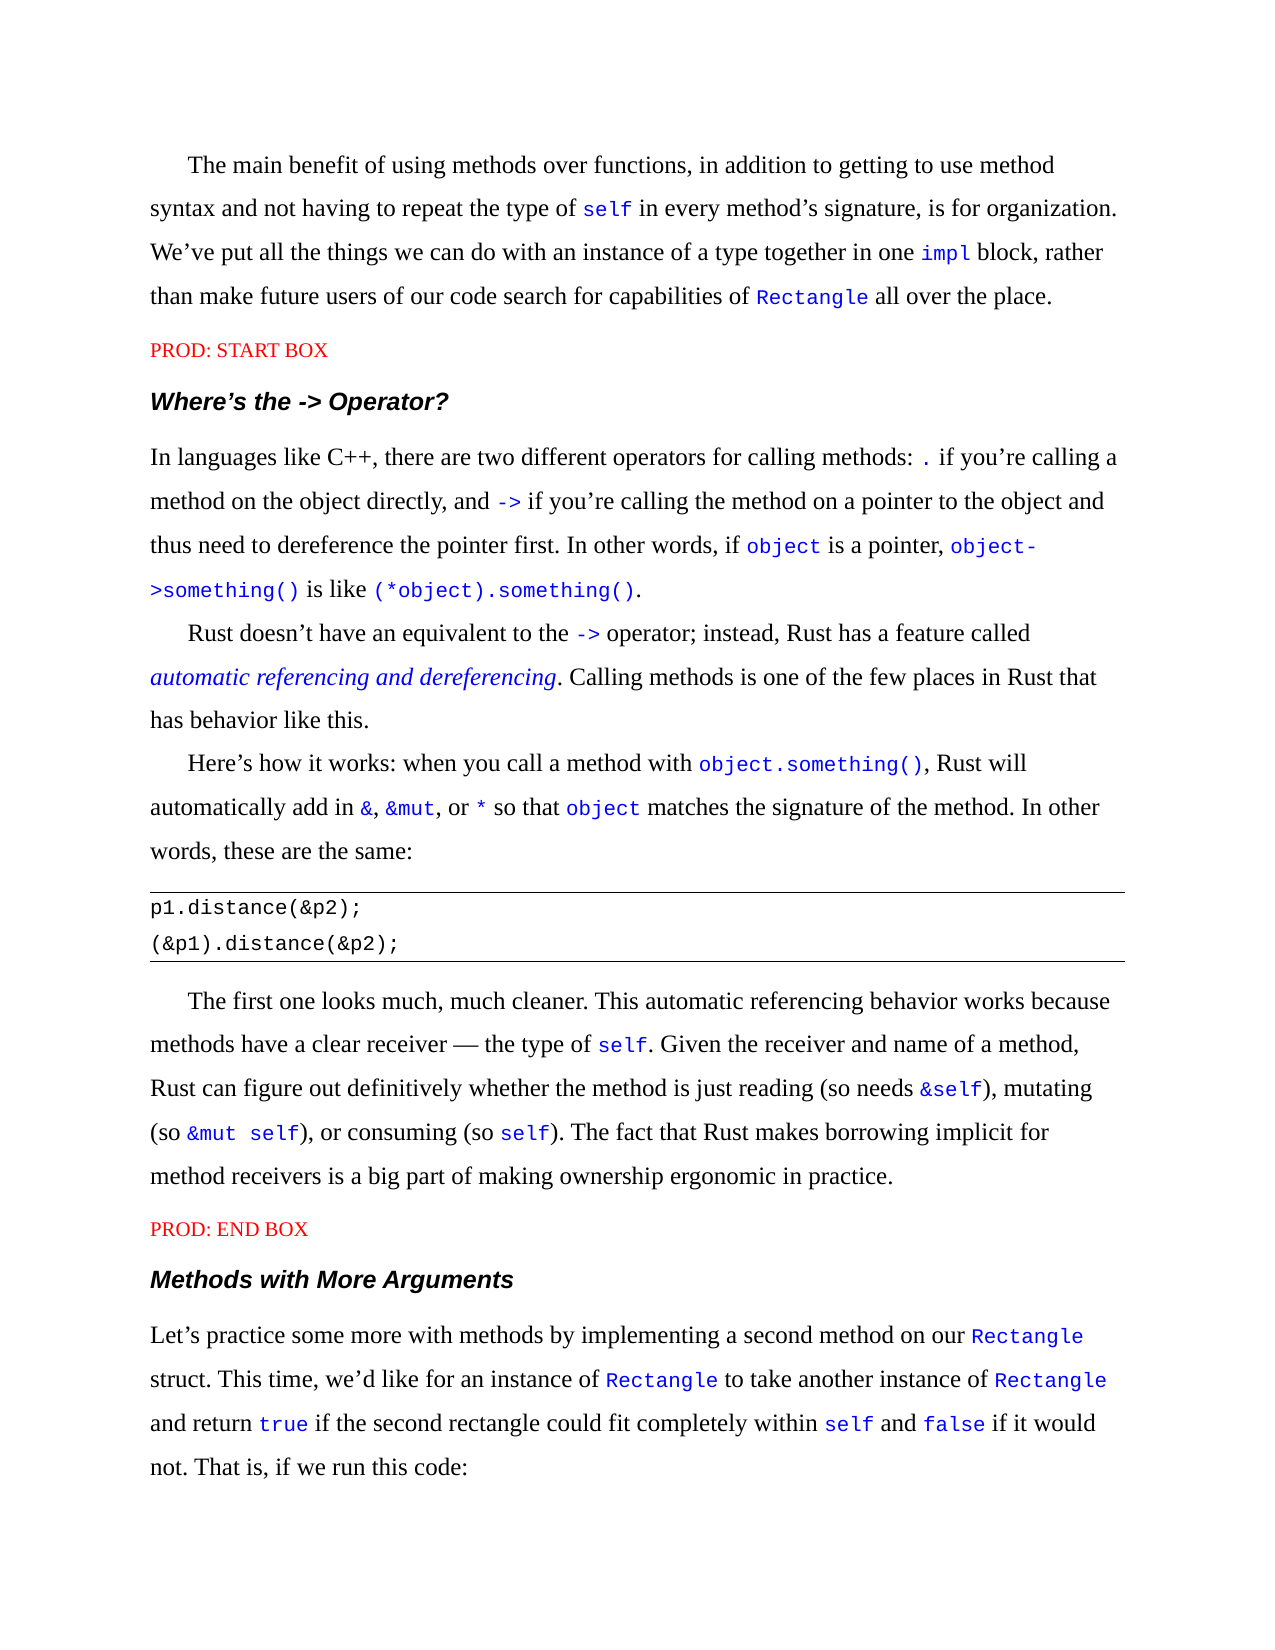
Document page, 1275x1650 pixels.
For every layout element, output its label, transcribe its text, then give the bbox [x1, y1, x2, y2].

text Here’s how it works: when you call a method with object.something(), Rust will automatically add in &, &mut, or * so that object matches the signature of the method. In other words, these are the same: [150, 748, 1125, 865]
text Methods with More Arguments [150, 1265, 1125, 1294]
text Rust doesn’t have an equivalent to the -> operator; instead, Rust has a feature called automatic referencing and dereferencing. Calling methods is one of the few places in Rust that has behavior like this. [150, 618, 1125, 734]
text Where’s the -> Operator? [150, 386, 1125, 415]
text In languages like C++, there are two different operators for calling methods: . if you’re calling a method on the object directly, and -> if you’re calling the method on a pointer to the object and thus need to dereference the pointer first. In other words, if object is a pointer, object->something() is like (*object).something(). [150, 442, 1125, 603]
text The first one looks much, much cleaner. This automatic referencing behavior works because methods have a clear receiver — the type of self. Given the receiver and name of a method, Rust can figure out definitively whether the method is just reading (so needs &self), mutating (so &mut self), or consuming (so self). The fact that Rust makes borrowing implicit for method receivers is a big part of making ownership ergonomic in practice. [150, 986, 1125, 1189]
text PROD: START BOX [150, 338, 1125, 362]
text Let’s practice some more with methods by implementing a second method on our Rectangle struct. This time, we’d like for an instance of Rectangle to take another instance of Rectangle and return true if the second rectangle could fit completely within self and false if it would not. That is, if we run this code: [150, 1321, 1125, 1481]
text PROD: END BOX [150, 1216, 1125, 1241]
text (&p1).distance(&p2); [150, 933, 1125, 961]
text p1.distance(&p2); [150, 893, 1125, 921]
text The main benefit of using methods over functions, in addition to getting to use method syntax and not having to repeat the type of self in every method’s signature, is for organization. We’ve put all the things we can do with an instance of a type together in one impl block, rather than make future users of our code search for capabilities of Rectangle all over the place. [150, 150, 1125, 311]
